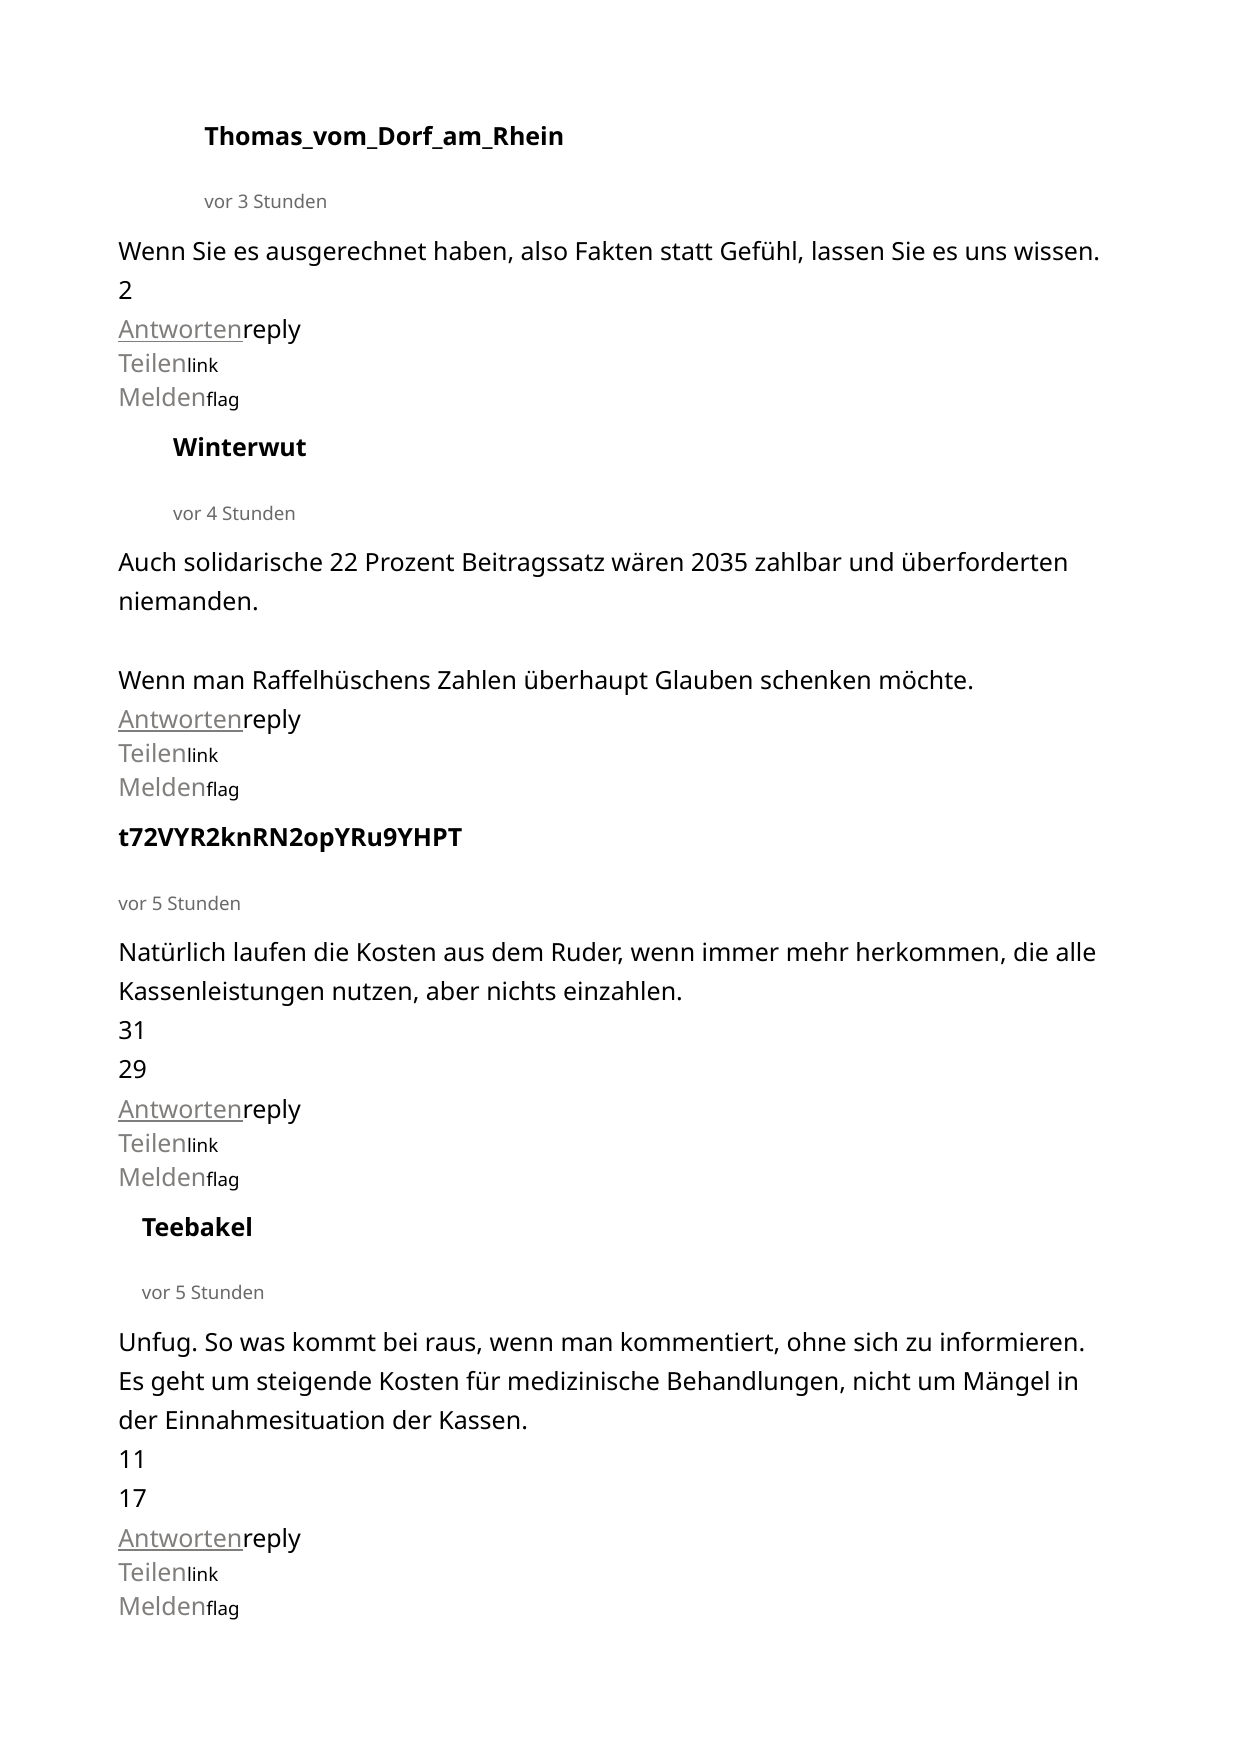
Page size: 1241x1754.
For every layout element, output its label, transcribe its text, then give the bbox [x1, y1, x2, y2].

text Teilenlink [118, 346, 1122, 380]
text Antwortenreply [118, 1091, 1122, 1125]
text Teilenlink [118, 1554, 1122, 1588]
text vor 4 Stunden [173, 500, 1117, 526]
text 11 [118, 1442, 1122, 1476]
text Antwortenreply [118, 1520, 1122, 1554]
text Winterwut [173, 429, 1114, 464]
text 2 [118, 273, 1122, 307]
text t72VYR2knRN2opYRu9YHPT [118, 819, 1114, 853]
text Meldenflag [118, 380, 1122, 414]
text Auch solidarische 22 Prozent Beitragssatz wären 2035 zahlbar und überforderten niemanden. Wenn man Raffelhüschens Zahlen überhaupt Glauben schenken möchte. [118, 545, 1122, 696]
text Natürlich laufen die Kosten aus dem Ruder, wenn immer mehr herkommen, die alle Kassenleistungen nutzen, aber nichts einzahlen. [118, 935, 1122, 1008]
text Antwortenreply [118, 312, 1122, 346]
text 31 [118, 1013, 1122, 1047]
text Meldenflag [118, 1588, 1122, 1622]
text vor 3 Stunden [204, 188, 1117, 214]
text Antwortenreply [118, 702, 1122, 736]
text 29 [118, 1052, 1122, 1086]
text Teebakel [142, 1209, 1114, 1243]
text Teilenlink [118, 736, 1122, 770]
text Meldenflag [118, 770, 1122, 804]
text Unfug. So was kommt bei raus, wenn man kommentiert, ohne sich zu informieren. Es geht um steigende Kosten für medizinische Behandlungen, nicht um Mängel in der Einnahmesituation der Kassen. [118, 1324, 1122, 1437]
text Thomas_vom_Dorf_am_Rhein [204, 118, 1114, 152]
text Meldenflag [118, 1159, 1122, 1193]
text Teilenlink [118, 1125, 1122, 1159]
text Wenn Sie es ausgerechnet haben, also Fakten statt Gefühl, lassen Sie es uns wissen. [118, 233, 1122, 267]
text vor 5 Stunden [118, 890, 1117, 915]
text vor 5 Stunden [142, 1279, 1117, 1305]
text 17 [118, 1481, 1122, 1515]
